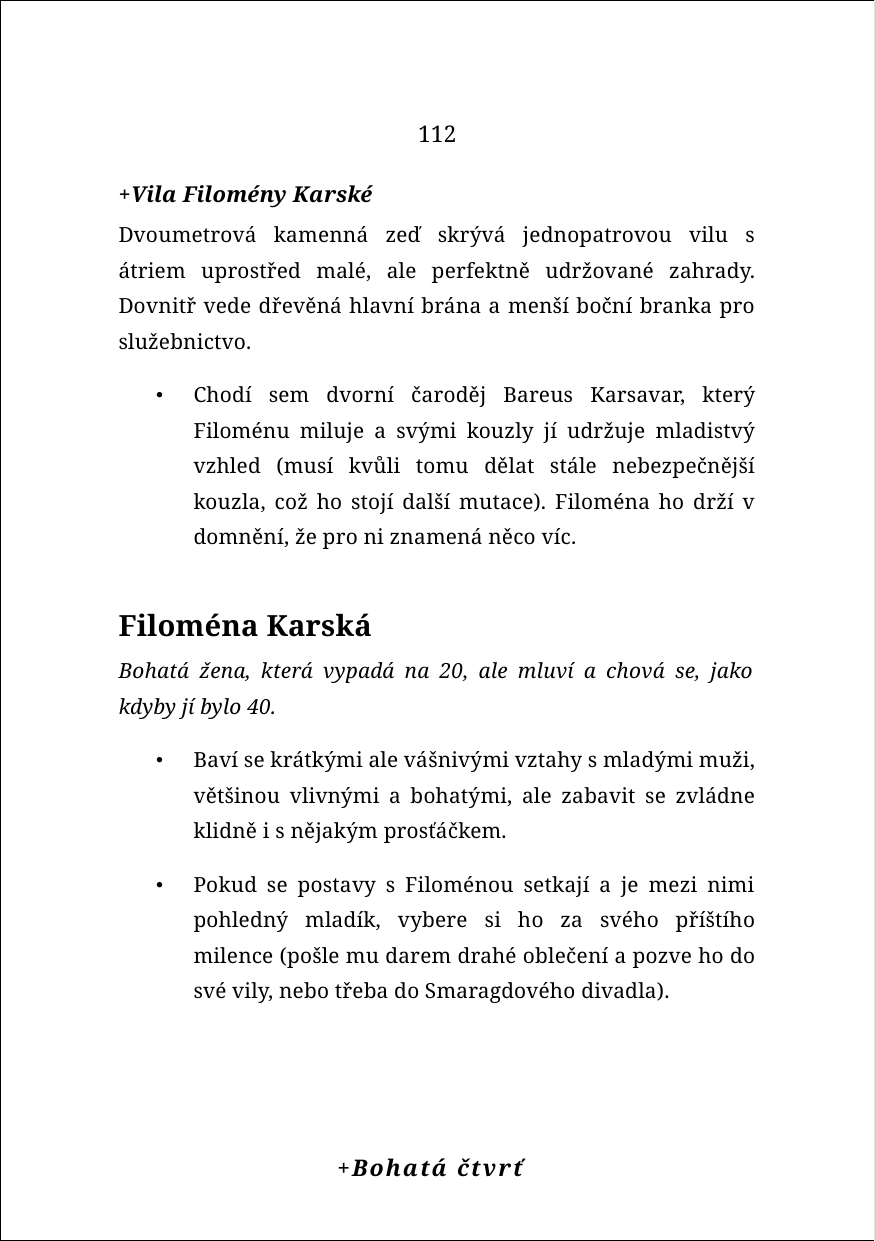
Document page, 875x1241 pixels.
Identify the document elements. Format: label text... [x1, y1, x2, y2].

list Pokud se postavy s Filoménou setkají a je mezi nimi pohledný mladík, vybere si ho za svého příštího milence (pošle mu darem drahé oblečení a pozve ho do své vily, nebo třeba do Smaragdového divadla). [156, 870, 756, 1005]
text Bohatá žena, která vypadá na 20, ale mluví a chová se, jako kdyby jí bylo 40. [118, 657, 756, 721]
subtitle +Vila Filomény Karské [118, 179, 756, 209]
subtitle Filoména Karská [118, 605, 756, 645]
text Dvoumetrová kamenná zeď skrývá jednopatrovou vilu s átriem uprostřed malé, ale perfektně udržované zahrady. Dovnitř vede dřevěná hlavní brána a menší boční branka pro služebnictvo. [118, 221, 756, 356]
list Chodí sem dvorní čaroděj Bareus Karsavar, který Filoménu miluje a svými kouzly jí udržuje mladistvý vzhled (musí kvůli tomu dělat stále nebezpečnější kouzla, což ho stojí další mutace). Filoména ho drží v domnění, že pro ni znamená něco víc. [156, 380, 756, 551]
list Baví se krátkými ale vášnivými vztahy s mladými muži, většinou vlivnými a bohatými, ale zabavit se zvládne klidně i s nějakým prosťáčkem. [156, 745, 756, 845]
